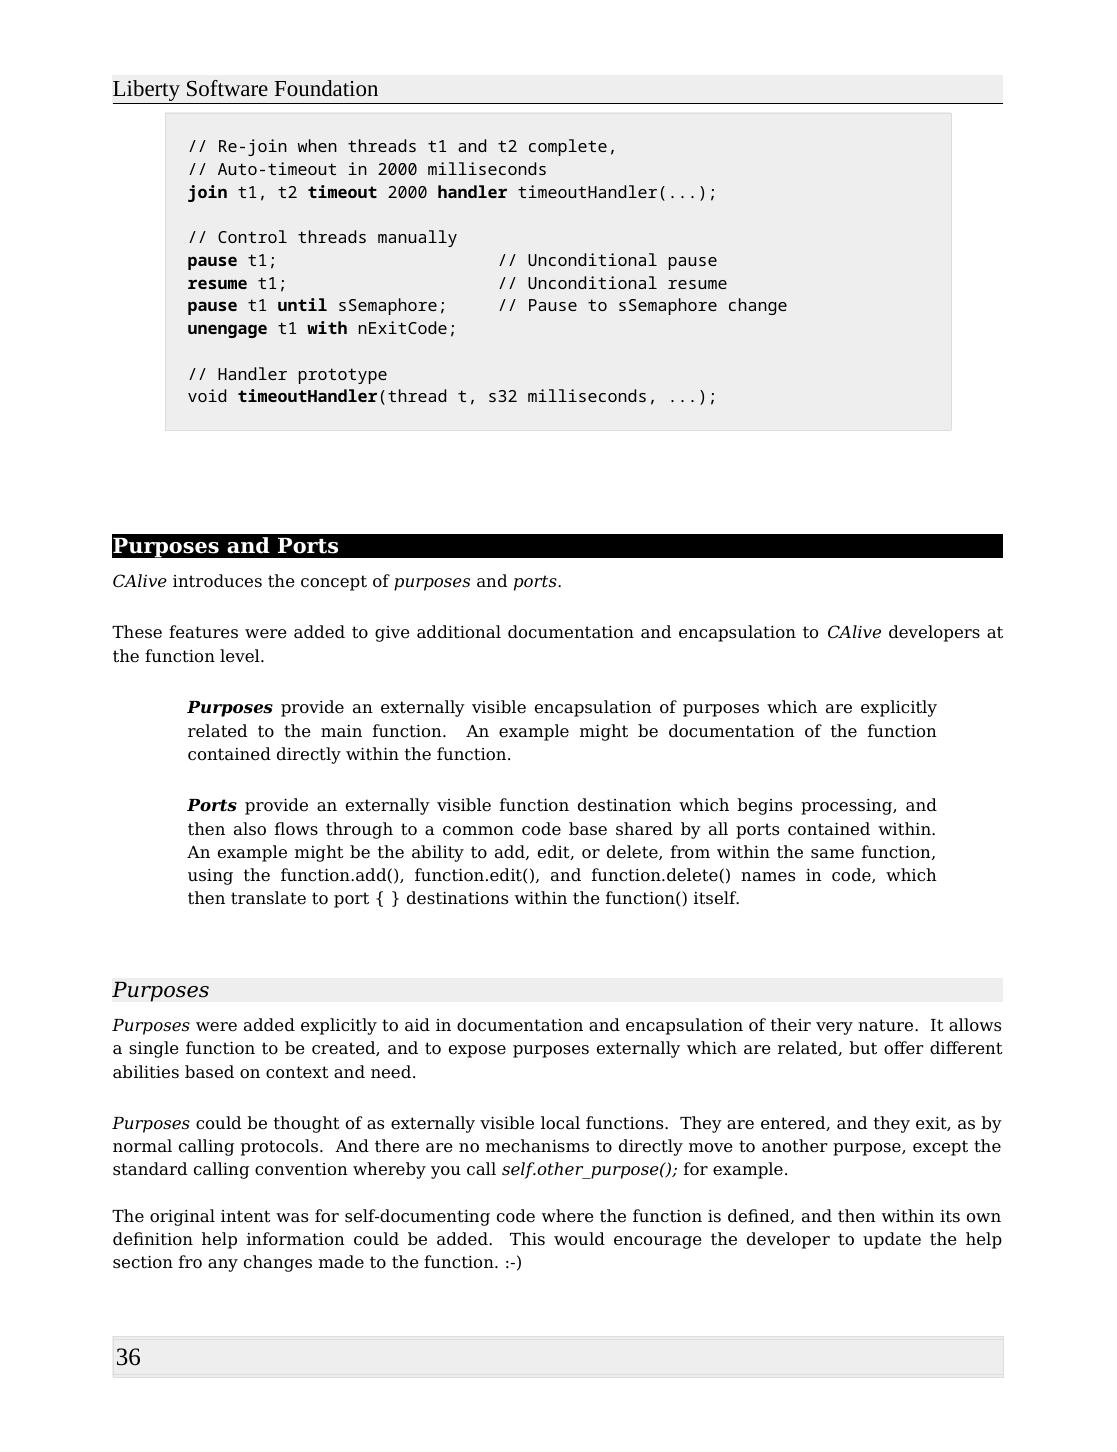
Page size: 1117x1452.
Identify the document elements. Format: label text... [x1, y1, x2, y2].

text Purposes could be thought of as externally visible local functions. They are entered, and they exit, as by normal calling protocols. And there are no mechanisms to directly move to another purpose, except the standard calling convention whereby you call self.other_purpose(); for example. The original intent was for self-documenting code where the function is defined, and then within its own definition help information could be added. This would encourage the developer to update the help section fro any changes made to the function. :-) [112, 1114, 1003, 1273]
text Purposes were added explicitly to aid in documentation and encapsulation of their very nature. It allows a single function to be created, and to expose purposes externally which are related, but offer different abilities based on context and need. [112, 1016, 1003, 1082]
subtitle Purposes [112, 978, 1003, 1002]
text These features were added to give additional documentation and encapsulation to CAlive developers at the function level. [112, 623, 1003, 666]
text Purposes provide an externally visible encapsulation of purposes which are explicitly related to the main function. An example might be documentation of the function contained directly within the function. [187, 698, 938, 764]
text Ports provide an externally visible function destination which begins processing, and then also flows through to a common code base shared by all ports contained within. An example might be the ability to add, edit, or delete, from within the same function, using the function.add(), function.edit(), and function.delete() names in code, which then translate to port { } destinations within the function() itself. [187, 796, 938, 908]
text // Re-join when threads t1 and t2 complete, // Auto-timeout in 2000 milliseconds join t1, t2 timeout 2000 handler timeoutHandler(...); // Control threads manually pause t1; // Unconditional pause resume t1; // Unconditional resume pause t1 until sSemaphore; // Pause to sSemaphore change unengage t1 with nExitCode; // Handler prototype void timeoutHandler(thread t, s32 milliseconds, ...); [166, 114, 951, 430]
text CAlive introduces the concept of purposes and ports. [112, 572, 1003, 591]
subtitle Purposes and Ports [112, 534, 1003, 558]
